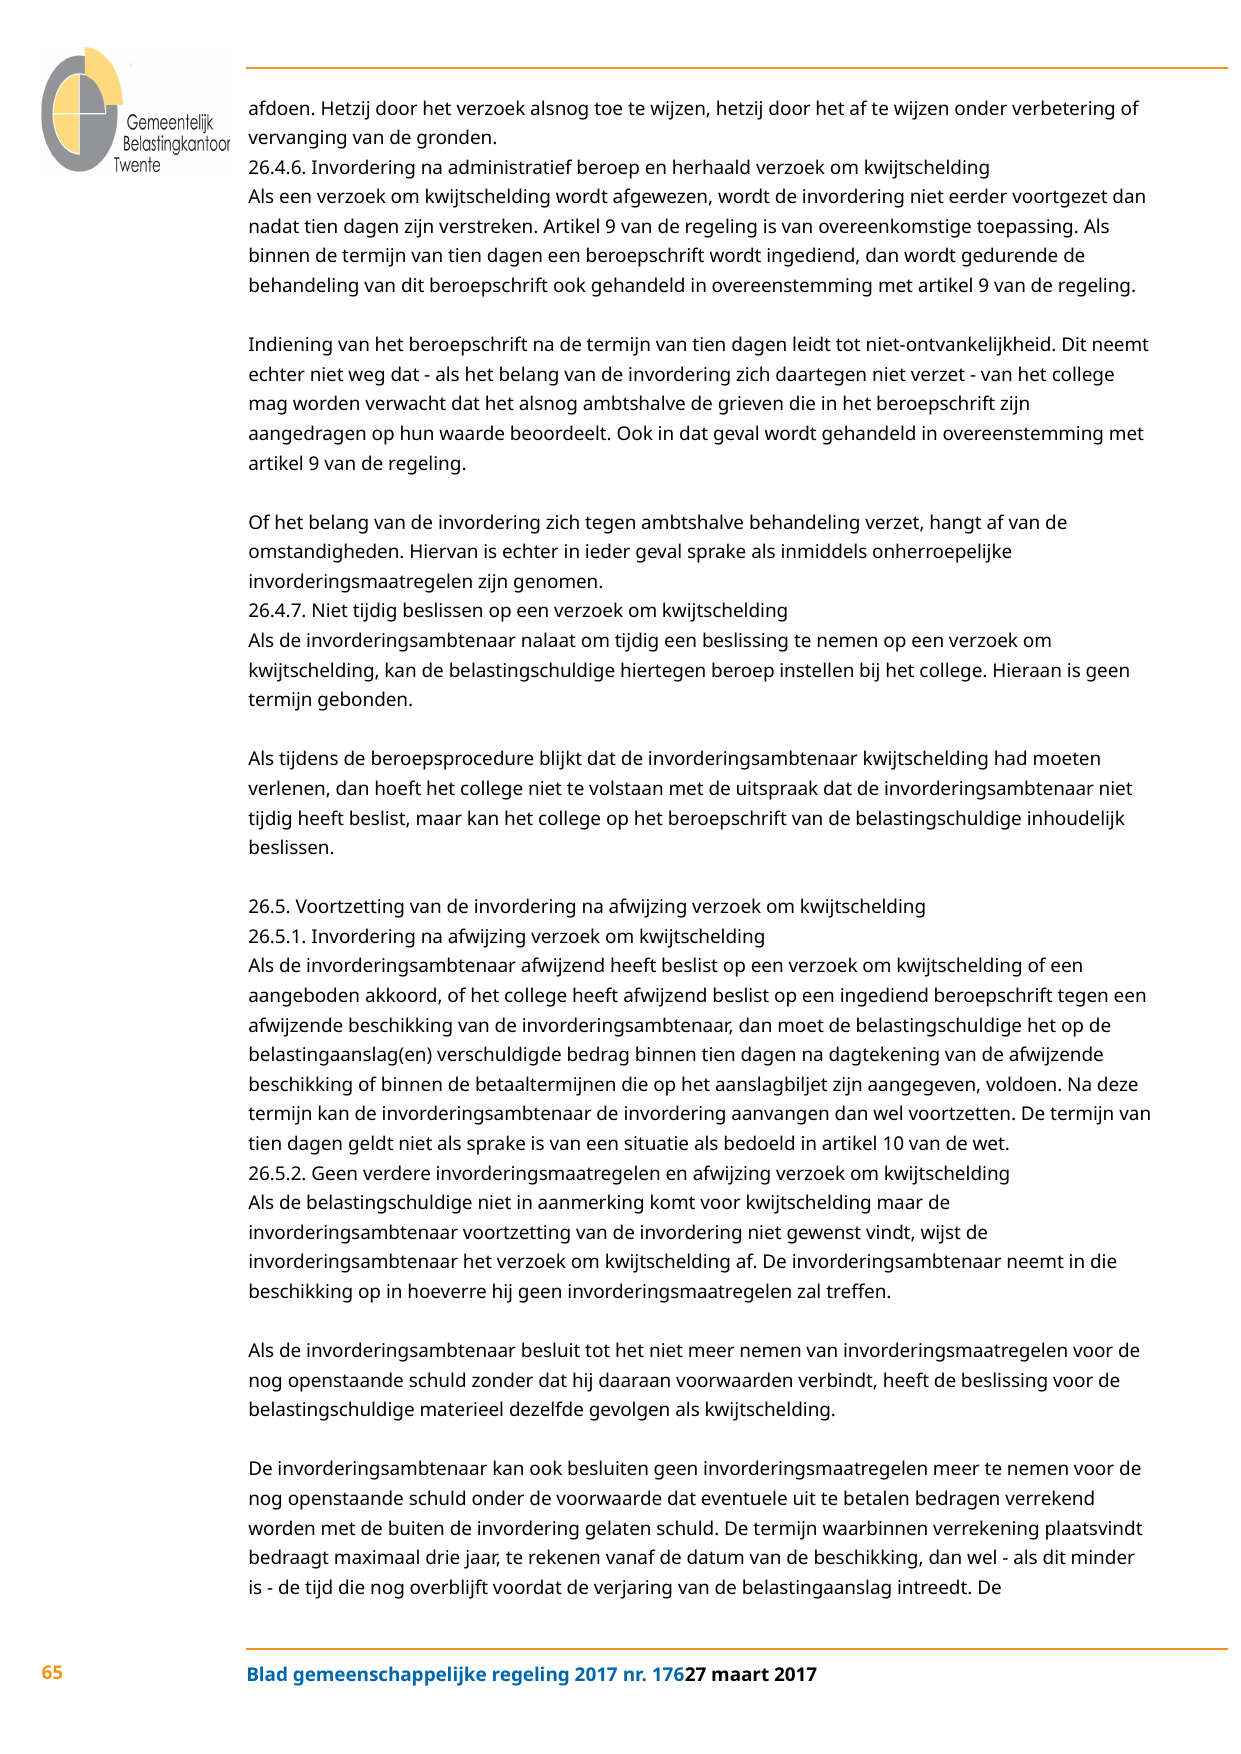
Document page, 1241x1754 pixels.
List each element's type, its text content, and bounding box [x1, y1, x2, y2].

text 26.4.6. Invordering na administratief beroep en herhaald verzoek om kwijtschelding [248, 154, 1152, 180]
text Als de invorderingsambtenaar nalaat om tijdig een beslissing te nemen op een verzoek om kwijtschelding, kan de belastingschuldige hiertegen beroep instellen bij het college. Hieraan is geen termijn gebonden. [248, 627, 1152, 712]
text Als tijdens de beroepsprocedure blijkt dat de invorderingsambtenaar kwijtschelding had moeten verlenen, dan hoeft het college niet te volstaan met de uitspraak dat de invorderingsambtenaar niet tijdig heeft beslist, maar kan het college op het beroepschrift van de belastingschuldige inhoudelijk beslissen. [248, 746, 1152, 860]
text Als de belastingschuldige niet in aanmerking komt voor kwijtschelding maar de invorderingsambtenaar voortzetting van de invordering niet gewenst vindt, wijst de invorderingsambtenaar het verzoek om kwijtschelding af. De invorderingsambtenaar neemt in die beschikking op in hoeverre hij geen invorderingsmaatregelen zal treffen. [248, 1189, 1152, 1304]
picture [41, 47, 231, 172]
text 26.5.2. Geen verdere invorderingsmaatregelen en afwijzing verzoek om kwijtschelding [248, 1160, 1152, 1186]
text Indiening van het beroepschrift na de termijn van tien dagen leidt tot niet-ontvankelijkheid. Dit neemt echter niet weg dat - als het belang van de invordering zich daartegen niet verzet - van het college mag worden verwacht dat het alsnog ambtshalve de grieven die in het beroepschrift zijn aangedragen op hun waarde beoordeelt. Ook in dat geval wordt gehandeld in overeenstemming met artikel 9 van de regeling. [248, 331, 1152, 476]
text Als een verzoek om kwijtschelding wordt afgewezen, wordt de invordering niet eerder voortgezet dan nadat tien dagen zijn verstreken. Artikel 9 van de regeling is van overeenkomstige toepassing. Als binnen de termijn van tien dagen een beroepschrift wordt ingediend, dan wordt gedurende de behandeling van dit beroepschrift ook gehandeld in overeenstemming met artikel 9 van de regeling. [248, 183, 1152, 298]
text De invorderingsambtenaar kan ook besluiten geen invorderingsmaatregelen meer te nemen voor de nog openstaande schuld onder de voorwaarde dat eventuele uit te betalen bedragen verrekend worden met de buiten de invordering gelaten schuld. De termijn waarbinnen verrekening plaatsvindt bedraagt maximaal drie jaar, te rekenen vanaf de datum van de beschikking, dan wel - als dit minder is - de tijd die nog overblijft voordat de verjaring van de belastingaanslag intreedt. De [248, 1456, 1152, 1600]
text 26.5. Voortzetting van de invordering na afwijzing verzoek om kwijtschelding [248, 893, 1152, 919]
text Als de invorderingsambtenaar besluit tot het niet meer nemen van invorderingsmaatregelen voor de nog openstaande schuld zonder dat hij daaraan voorwaarden verbindt, heeft de beslissing voor de belastingschuldige materieel dezelfde gevolgen als kwijtschelding. [248, 1337, 1152, 1422]
text 26.4.7. Niet tijdig beslissen op een verzoek om kwijtschelding [248, 598, 1152, 623]
text Of het belang van de invordering zich tegen ambtshalve behandeling verzet, hangt af van de omstandigheden. Hiervan is echter in ieder geval sprake als inmiddels onherroepelijke invorderingsmaatregelen zijn genomen. [248, 509, 1152, 594]
text 26.5.1. Invordering na afwijzing verzoek om kwijtschelding [248, 923, 1152, 949]
text Als de invorderingsambtenaar afwijzend heeft beslist op een verzoek om kwijtschelding of een aangeboden akkoord, of het college heeft afwijzend beslist op een ingediend beroepschrift tegen een afwijzende beschikking van de invorderingsambtenaar, dan moet de belastingschuldige het op de belastingaanslag(en) verschuldigde bedrag binnen tien dagen na dagtekening van de afwijzende beschikking of binnen de betaaltermijnen die op het aanslagbiljet zijn aangegeven, voldoen. Na deze termijn kan de invorderingsambtenaar de invordering aanvangen dan wel voortzetten. De termijn van tien dagen geldt niet als sprake is van een situatie als bedoeld in artikel 10 van de wet. [248, 953, 1152, 1156]
text afdoen. Hetzij door het verzoek alsnog toe te wijzen, hetzij door het af te wijzen onder verbetering of vervanging van de gronden. [248, 95, 1152, 150]
